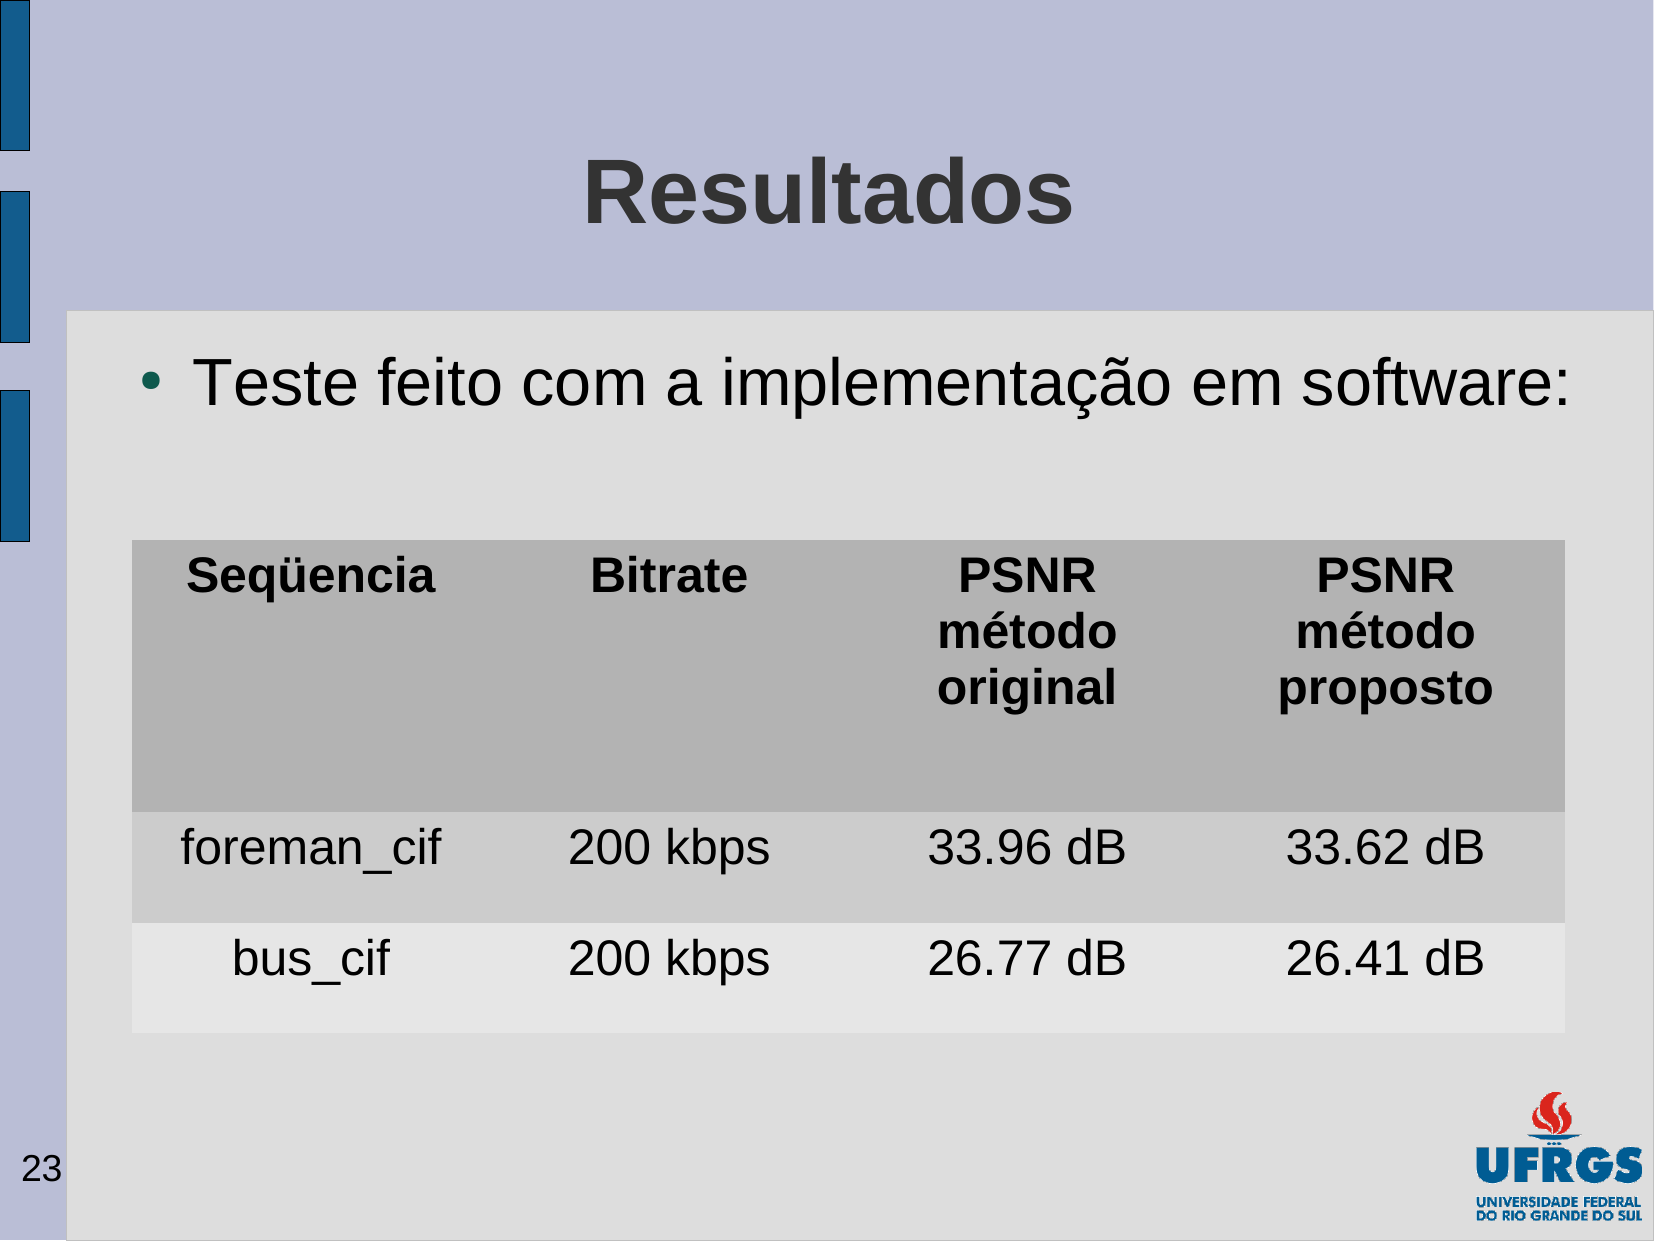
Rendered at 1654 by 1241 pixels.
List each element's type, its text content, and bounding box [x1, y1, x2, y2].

table_header PSNR método proposto [1206, 540, 1565, 812]
table_cell bus_cif [132, 923, 490, 1033]
table_header Seqüencia [132, 540, 490, 812]
table_header Bitrate [490, 540, 848, 812]
table_cell 33.62 dB [1206, 812, 1565, 923]
table_cell 26.77 dB [848, 923, 1206, 1033]
table_header PSNR método original [848, 540, 1206, 812]
table_cell 33.96 dB [848, 812, 1206, 923]
list Teste feito com a implementação em software: [121, 344, 1595, 1064]
table_cell foreman_cif [132, 812, 490, 923]
table_cell 26.41 dB [1206, 923, 1565, 1033]
table_cell 200 kbps [490, 923, 848, 1033]
title Resultados [123, 88, 1536, 296]
picture [1476, 1092, 1642, 1221]
table_cell 200 kbps [490, 812, 848, 923]
